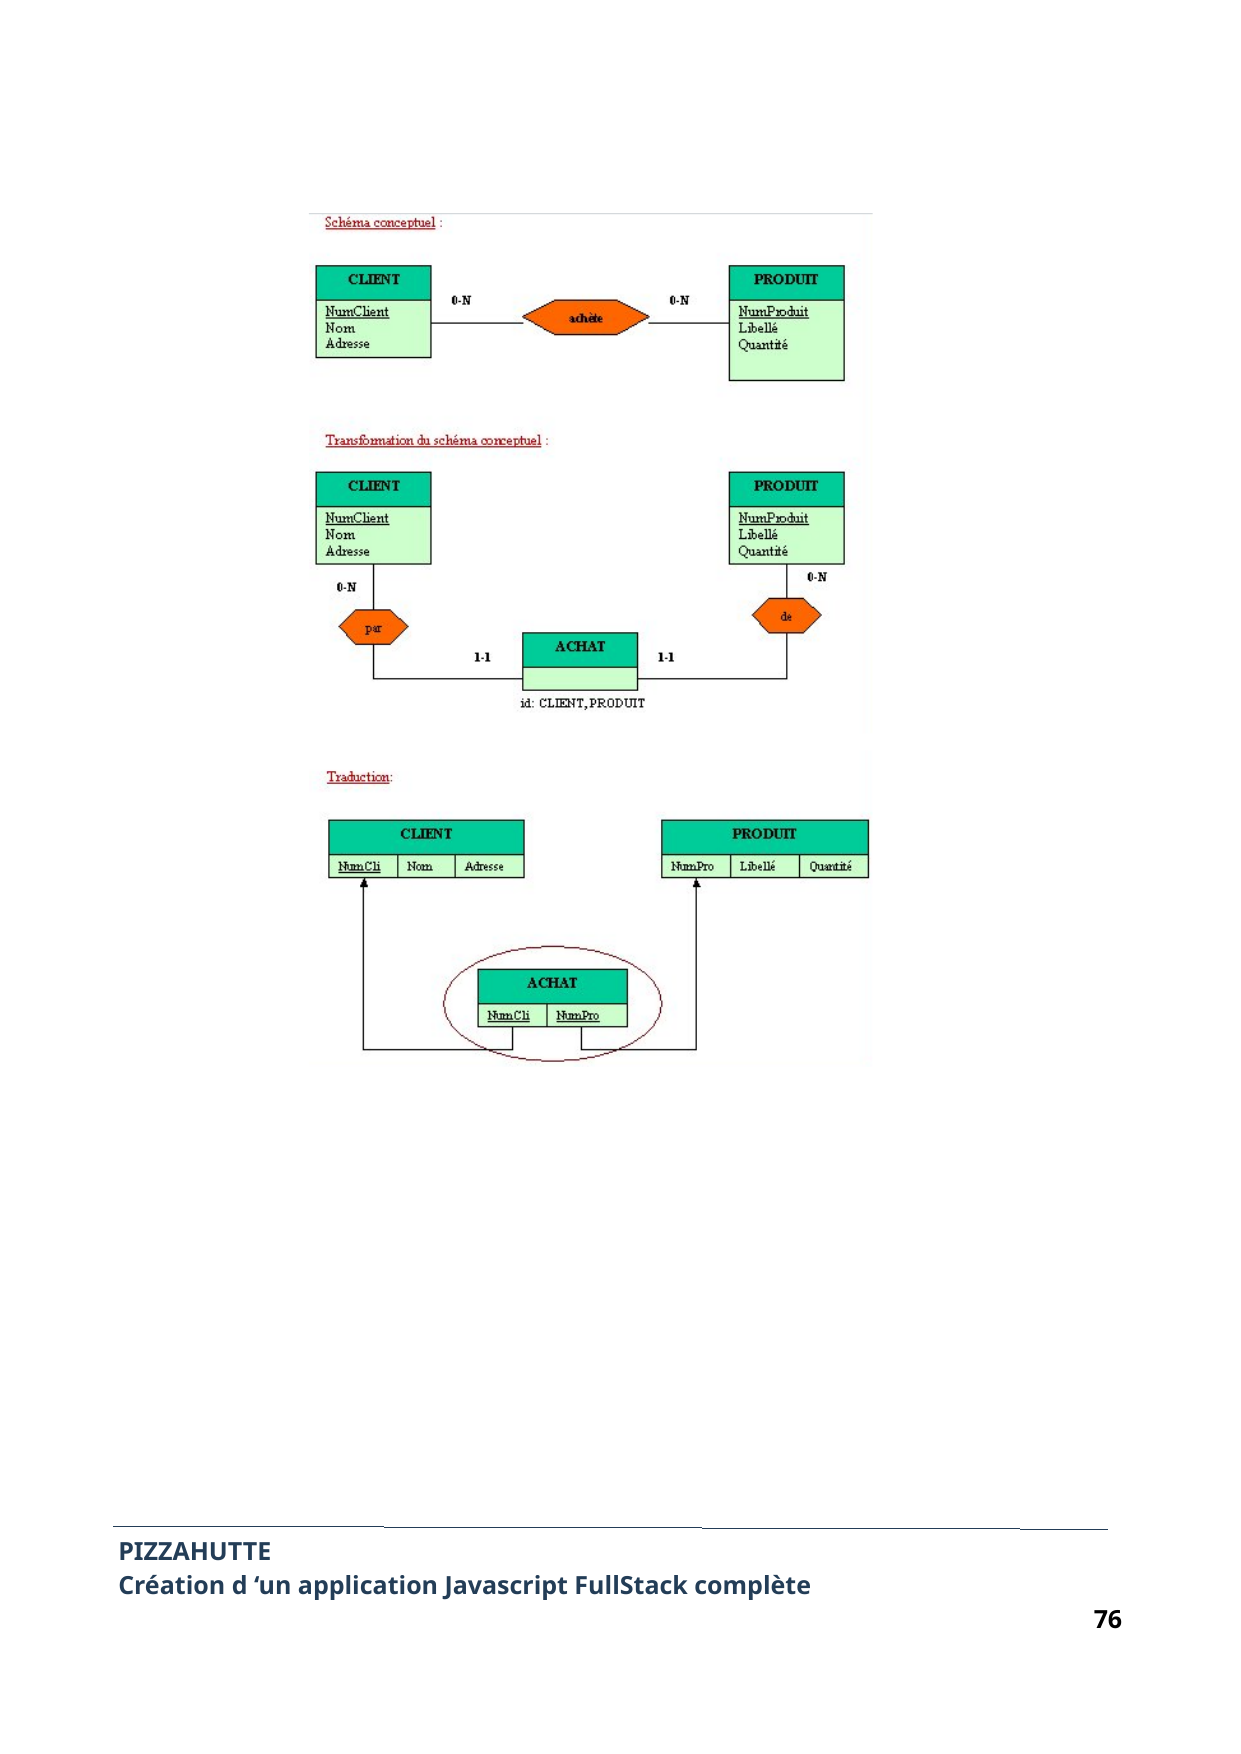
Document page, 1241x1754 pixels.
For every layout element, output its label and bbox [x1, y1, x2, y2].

picture [308, 213, 873, 1067]
